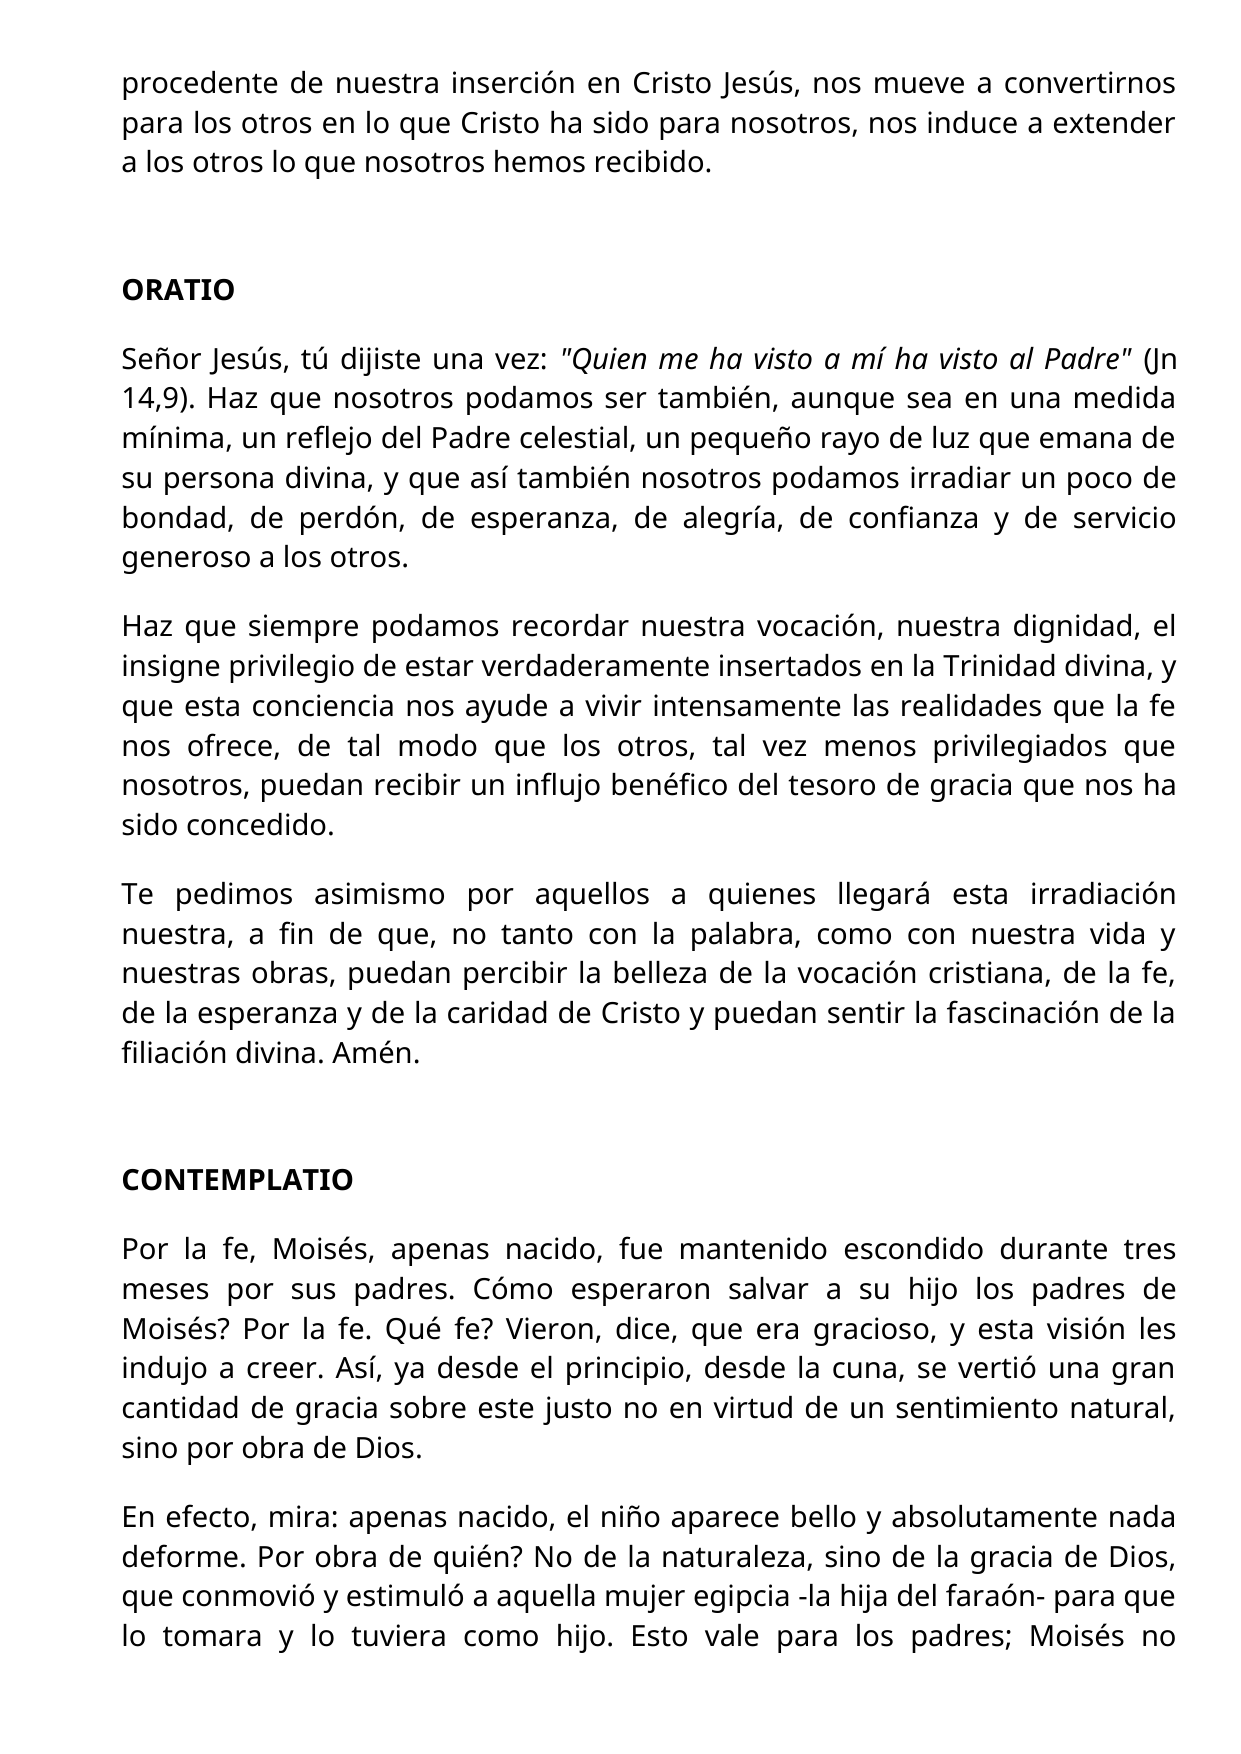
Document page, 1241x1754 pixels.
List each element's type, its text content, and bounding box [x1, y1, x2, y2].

table_header procedente de nuestra inserción en Cristo Jesús, nos mueve a convertirnos para los otros en lo que Cristo ha sido para nosotros, nos induce a extender a los otros lo que nosotros hemos recibido. ORATIO Señor Jesús, tú dijiste una vez: "Quien me ha visto a mí ha visto al Padre" (Jn 14,9). Haz que nosotros podamos ser también, aunque sea en una medida mínima, un reflejo del Padre celestial, un pequeño rayo de luz que emana de su persona divina, y que así también nosotros podamos irradiar un poco de bondad, de perdón, de esperanza, de alegría, de confianza y de servicio generoso a los otros. Haz que siempre podamos recordar nuestra vocación, nuestra dignidad, el insigne privilegio de estar verdaderamente insertados en la Trinidad divina, y que esta conciencia nos ayude a vivir intensamente las realidades que la fe nos ofrece, de tal modo que los otros, tal vez menos privilegiados que nosotros, puedan recibir un influjo benéfico del tesoro de gracia que nos ha sido concedido. Te pedimos asimismo por aquellos a quienes llegará esta irradiación nuestra, a fin de que, no tanto con la palabra, como con nuestra vida y nuestras obras, puedan percibir la belleza de la vocación cristiana, de la fe, de la esperanza y de la caridad de Cristo y puedan sentir la fascinación de la filiación divina. Amén. CONTEMPLATIO Por la fe, Moisés, apenas nacido, fue mantenido escondido durante tres meses por sus padres. Cómo esperaron salvar a su hijo los padres de Moisés? Por la fe. Qué fe? Vieron, dice, que era gracioso, y esta visión les indujo a creer. Así, ya desde el principio, desde la cuna, se vertió una gran cantidad de gracia sobre este justo no en virtud de un sentimiento natural, sino por obra de Dios. En efecto, mira: apenas nacido, el niño aparece bello y absolutamente nada deforme. Por obra de quién? No de la naturaleza, sino de la gracia de Dios, que conmovió y estimuló a aquella mujer egipcia -la hija del faraón- para que lo tomara y lo tuviera como hijo. Esto vale para los padres; Moisés no [118, 59, 1181, 1658]
